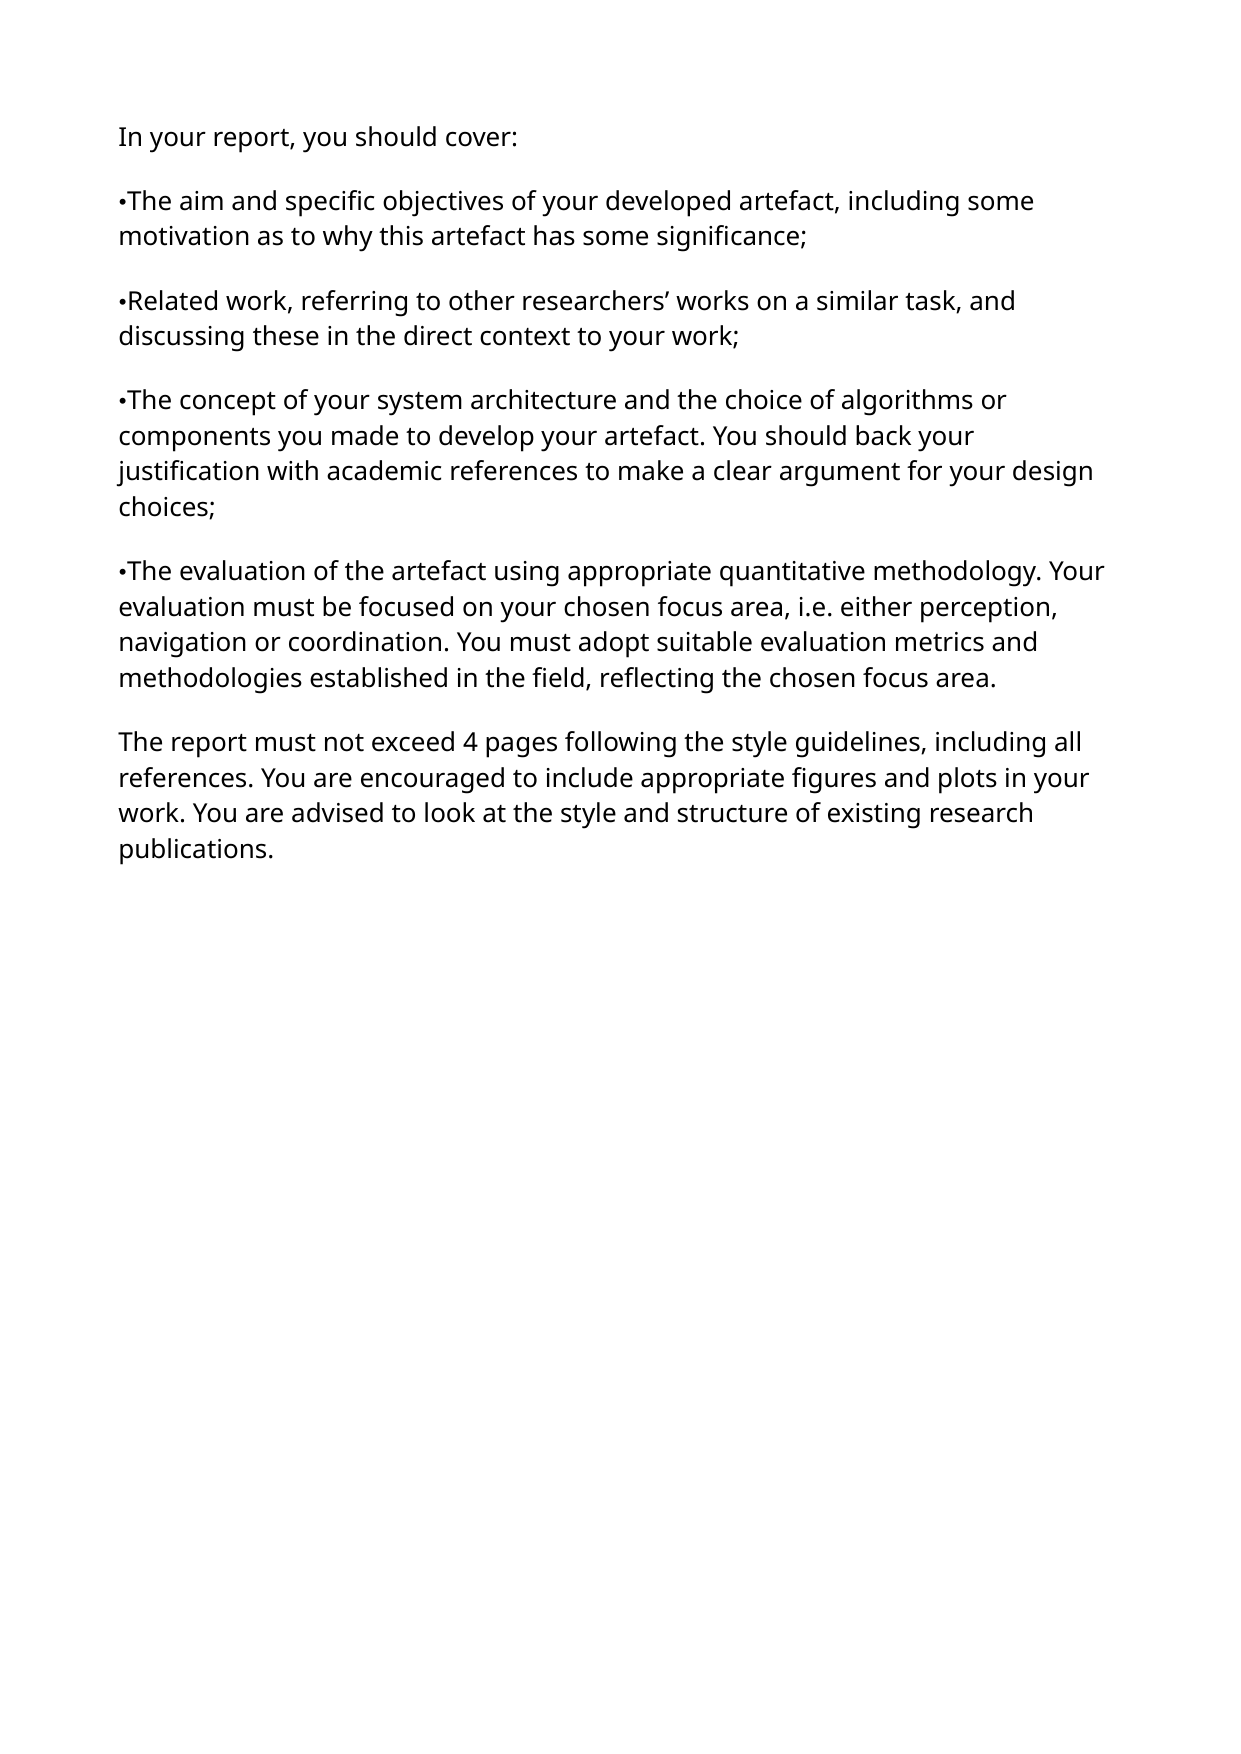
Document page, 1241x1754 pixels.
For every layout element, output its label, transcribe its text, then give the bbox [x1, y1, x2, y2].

text •The aim and specific objectives of your developed artefact, including some motivation as to why this artefact has some significance; [118, 182, 1122, 253]
text The report must not exceed 4 pages following the style guidelines, including all references. You are encouraged to include appropriate figures and plots in your work. You are advised to look at the style and structure of existing research publications. [118, 724, 1122, 866]
text •Related work, referring to other researchers’ works on a similar task, and discussing these in the direct context to your work; [118, 282, 1122, 353]
text In your report, you should cover: [118, 118, 1122, 154]
text •The concept of your system architecture and the choice of algorithms or components you made to develop your artefact. You should back your justification with academic references to make a clear argument for your design choices; [118, 382, 1122, 524]
text •The evaluation of the artefact using appropriate quantitative methodology. Your evaluation must be focused on your chosen focus area, i.e. either perception, navigation or coordination. You must adopt suitable evaluation metrics and methodologies established in the field, reflecting the chosen focus area. [118, 553, 1122, 695]
